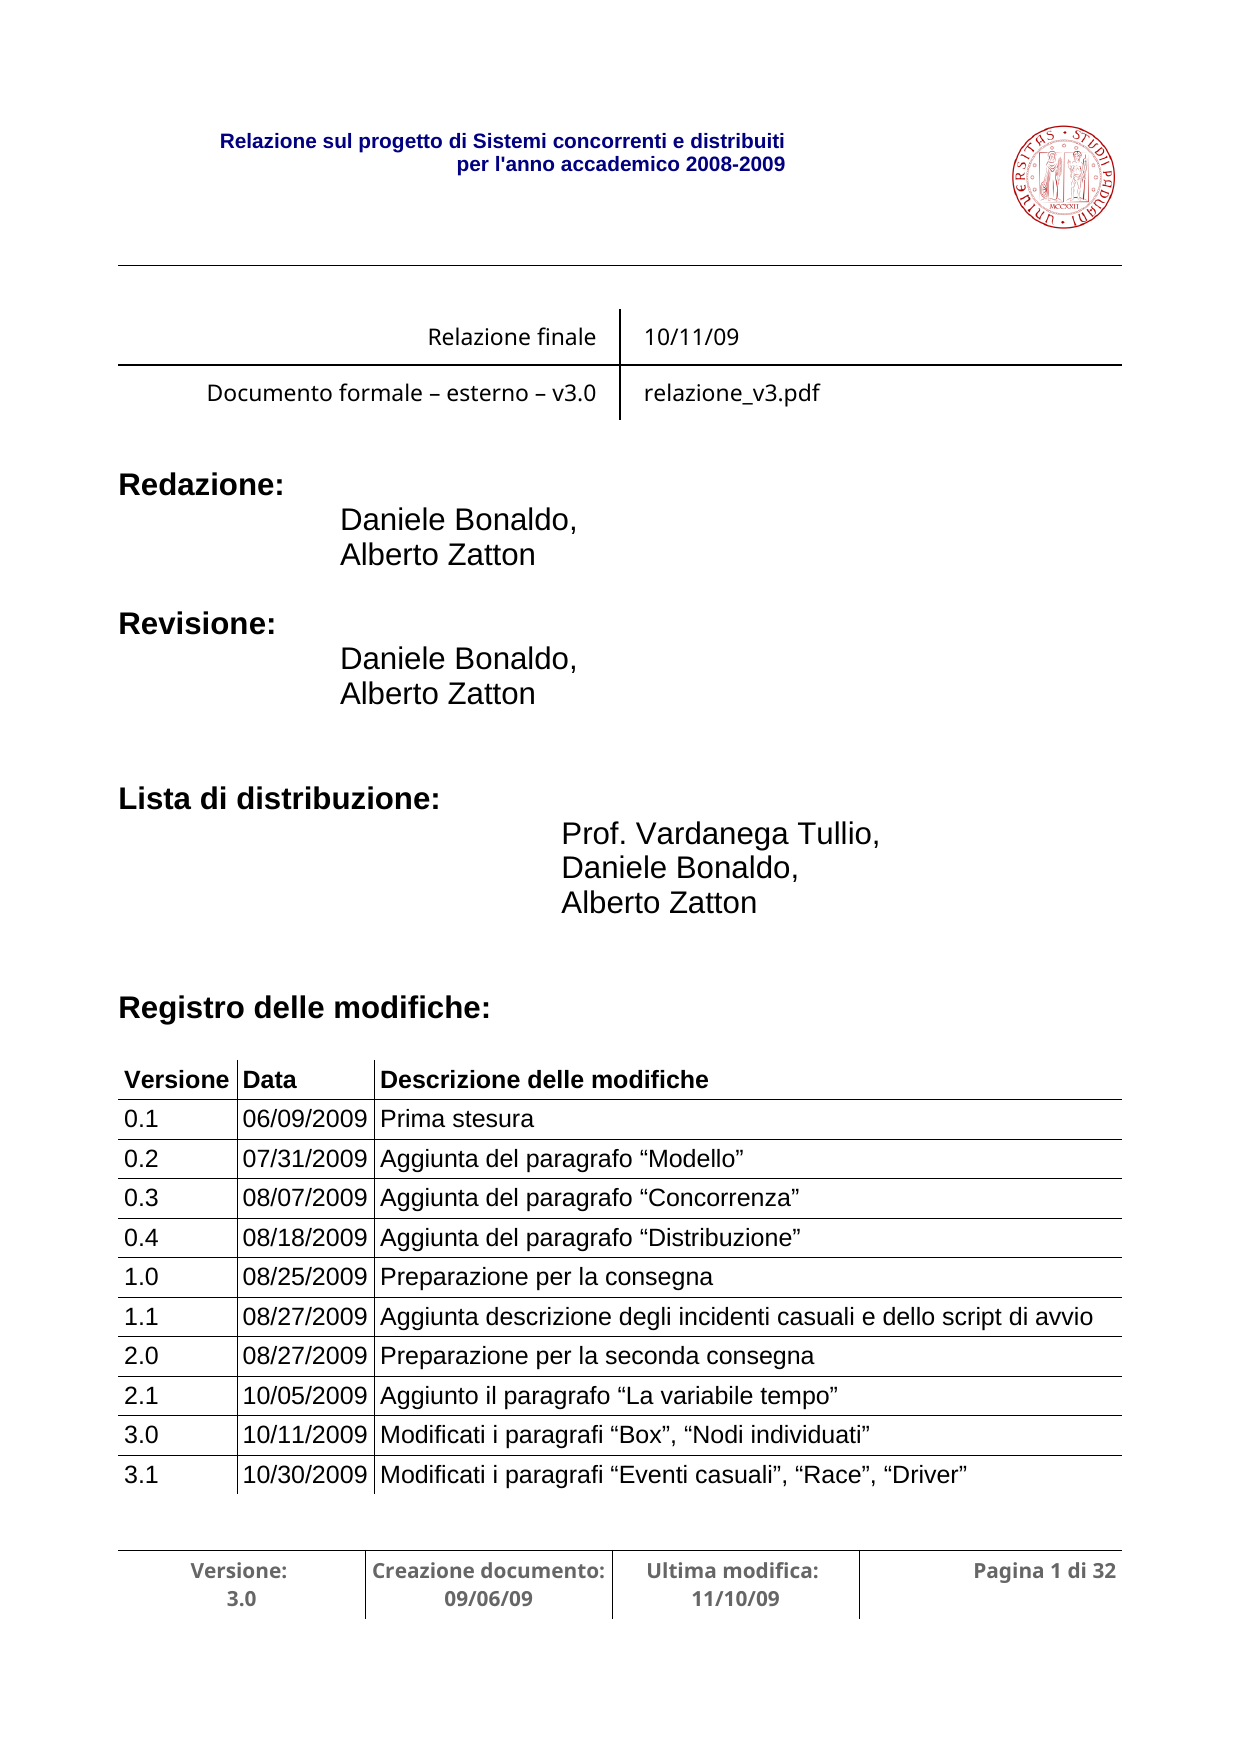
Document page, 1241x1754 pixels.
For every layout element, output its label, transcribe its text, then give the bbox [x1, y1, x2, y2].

text Prof. Vardanega Tullio, [118, 816, 1122, 851]
table_cell Prima stesura [375, 1100, 1122, 1139]
table_cell 07/08/2009 [238, 1179, 374, 1218]
table_cell 0.2 [118, 1140, 237, 1178]
table_cell 1.0 [118, 1258, 237, 1297]
table_cell Aggiunto il paragrafo “La variabile tempo” [375, 1377, 1122, 1415]
table_cell 0.3 [118, 1179, 237, 1218]
table_cell 25/08/2009 [238, 1258, 374, 1297]
table_cell 27/08/2009 [238, 1337, 374, 1376]
table_cell 3.0 [118, 1416, 237, 1455]
table_cell 09/06/2009 [238, 1100, 374, 1139]
table_cell 11/10/2009 [238, 1416, 374, 1455]
picture [1010, 123, 1117, 231]
table_header Relazione finale [118, 309, 619, 363]
table_cell Aggiunta del paragrafo “Modello” [375, 1140, 1122, 1178]
table_cell Aggiunta del paragrafo “Concorrenza” [375, 1179, 1122, 1218]
table_header Data [238, 1060, 374, 1099]
text Redazione: [118, 467, 1122, 502]
table_header 11/10/09 [621, 309, 1122, 363]
table_cell 27/08/2009 [238, 1298, 374, 1336]
table_header Versione [118, 1060, 237, 1099]
table_cell Aggiunta descrizione degli incidenti casuali e dello script di avvio [375, 1298, 1122, 1336]
text Alberto Zatton [118, 676, 1122, 711]
text Alberto Zatton [118, 886, 1122, 920]
table_cell 05/10/2009 [238, 1377, 374, 1415]
table_cell Preparazione per la consegna [375, 1258, 1122, 1297]
text Daniele Bonaldo, [118, 641, 1122, 676]
table_cell Documento formale – esterno – v3.0 [118, 366, 619, 420]
table_cell 3.1 [118, 1456, 237, 1494]
table_cell 0.4 [118, 1219, 237, 1257]
text Registro delle modifiche: [118, 990, 1122, 1025]
table_cell 18/08/2009 [238, 1219, 374, 1257]
table_cell Modificati i paragrafi “Eventi casuali”, “Race”, “Driver” [375, 1456, 1122, 1494]
table_cell Preparazione per la seconda consegna [375, 1337, 1122, 1376]
text Revisione: [118, 606, 1122, 641]
table_cell 0.1 [118, 1100, 237, 1139]
text Alberto Zatton [118, 537, 1122, 571]
table_cell Modificati i paragrafi “Box”, “Nodi individuati” [375, 1416, 1122, 1455]
text Daniele Bonaldo, [118, 851, 1122, 886]
table_cell 2.0 [118, 1337, 237, 1376]
table_cell relazione_v3.pdf [621, 366, 1122, 420]
table_header Descrizione delle modifiche [375, 1060, 1122, 1099]
table_cell 2.1 [118, 1377, 237, 1415]
table_cell 1.1 [118, 1298, 237, 1336]
table_cell Aggiunta del paragrafo “Distribuzione” [375, 1219, 1122, 1257]
table_cell 30/10/2009 [238, 1456, 374, 1494]
table_cell 31/07/2009 [238, 1140, 374, 1178]
text Daniele Bonaldo, [118, 502, 1122, 537]
text Lista di distribuzione: [118, 781, 1122, 816]
